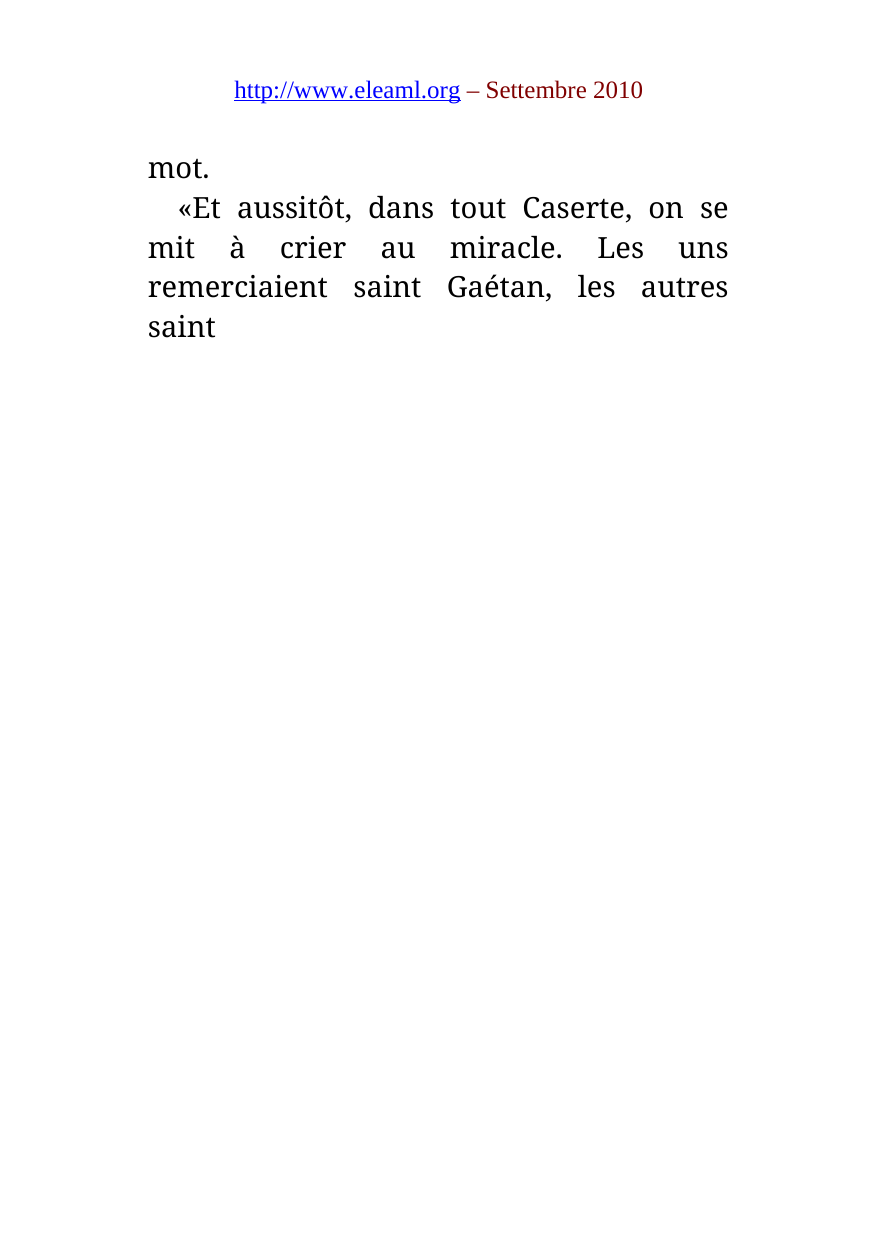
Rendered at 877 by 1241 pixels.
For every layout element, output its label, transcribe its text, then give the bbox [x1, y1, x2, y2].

text mot. [148, 148, 729, 187]
text «Et aussitôt, dans tout Caserte, on se mit à crier au miracle. Les uns remerciaient saint Gaétan, les autres saint [148, 187, 729, 346]
